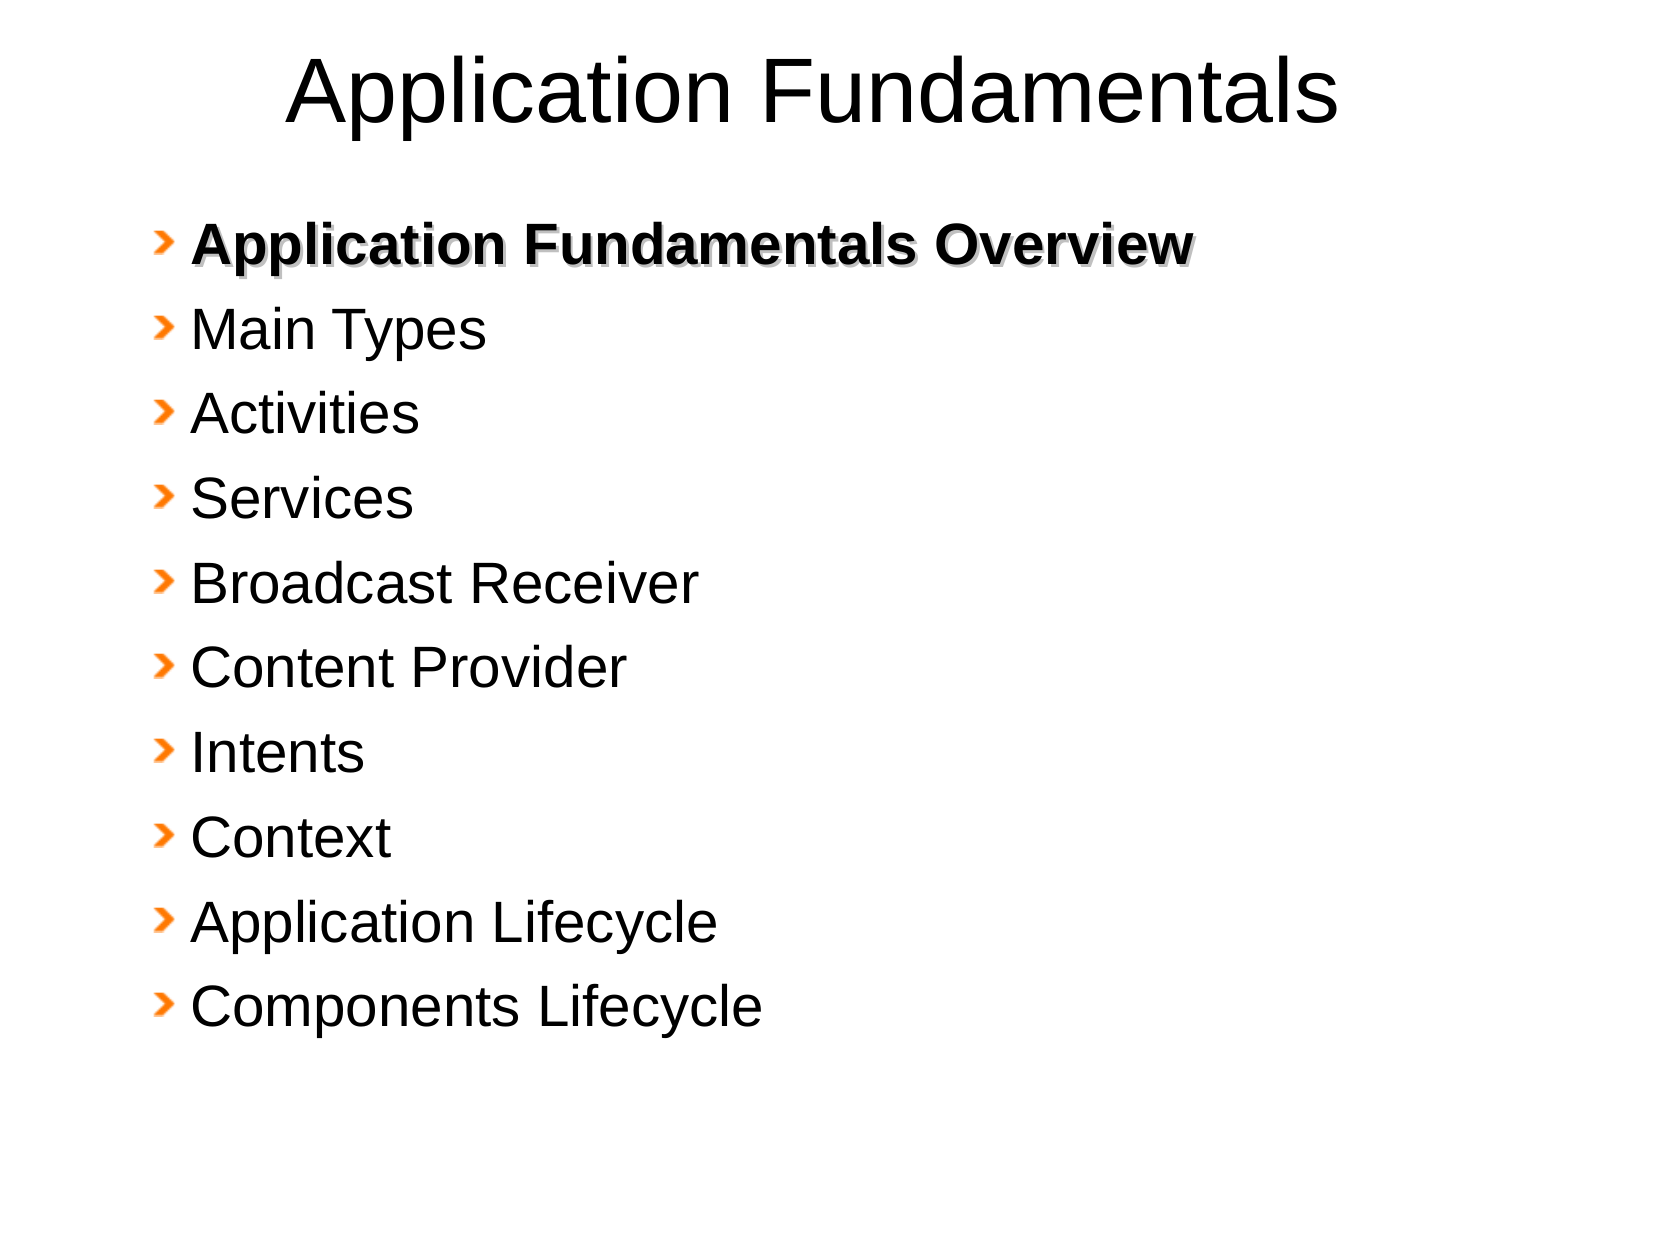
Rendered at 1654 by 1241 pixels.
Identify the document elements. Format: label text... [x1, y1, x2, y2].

list Application Fundamentals Overview Main Types Activities Services Broadcast Receiver Content Provider Intents Context Application Lifecycle Components Lifecycle [82, 206, 1571, 1144]
title Application Fundamentals [82, 16, 1571, 155]
